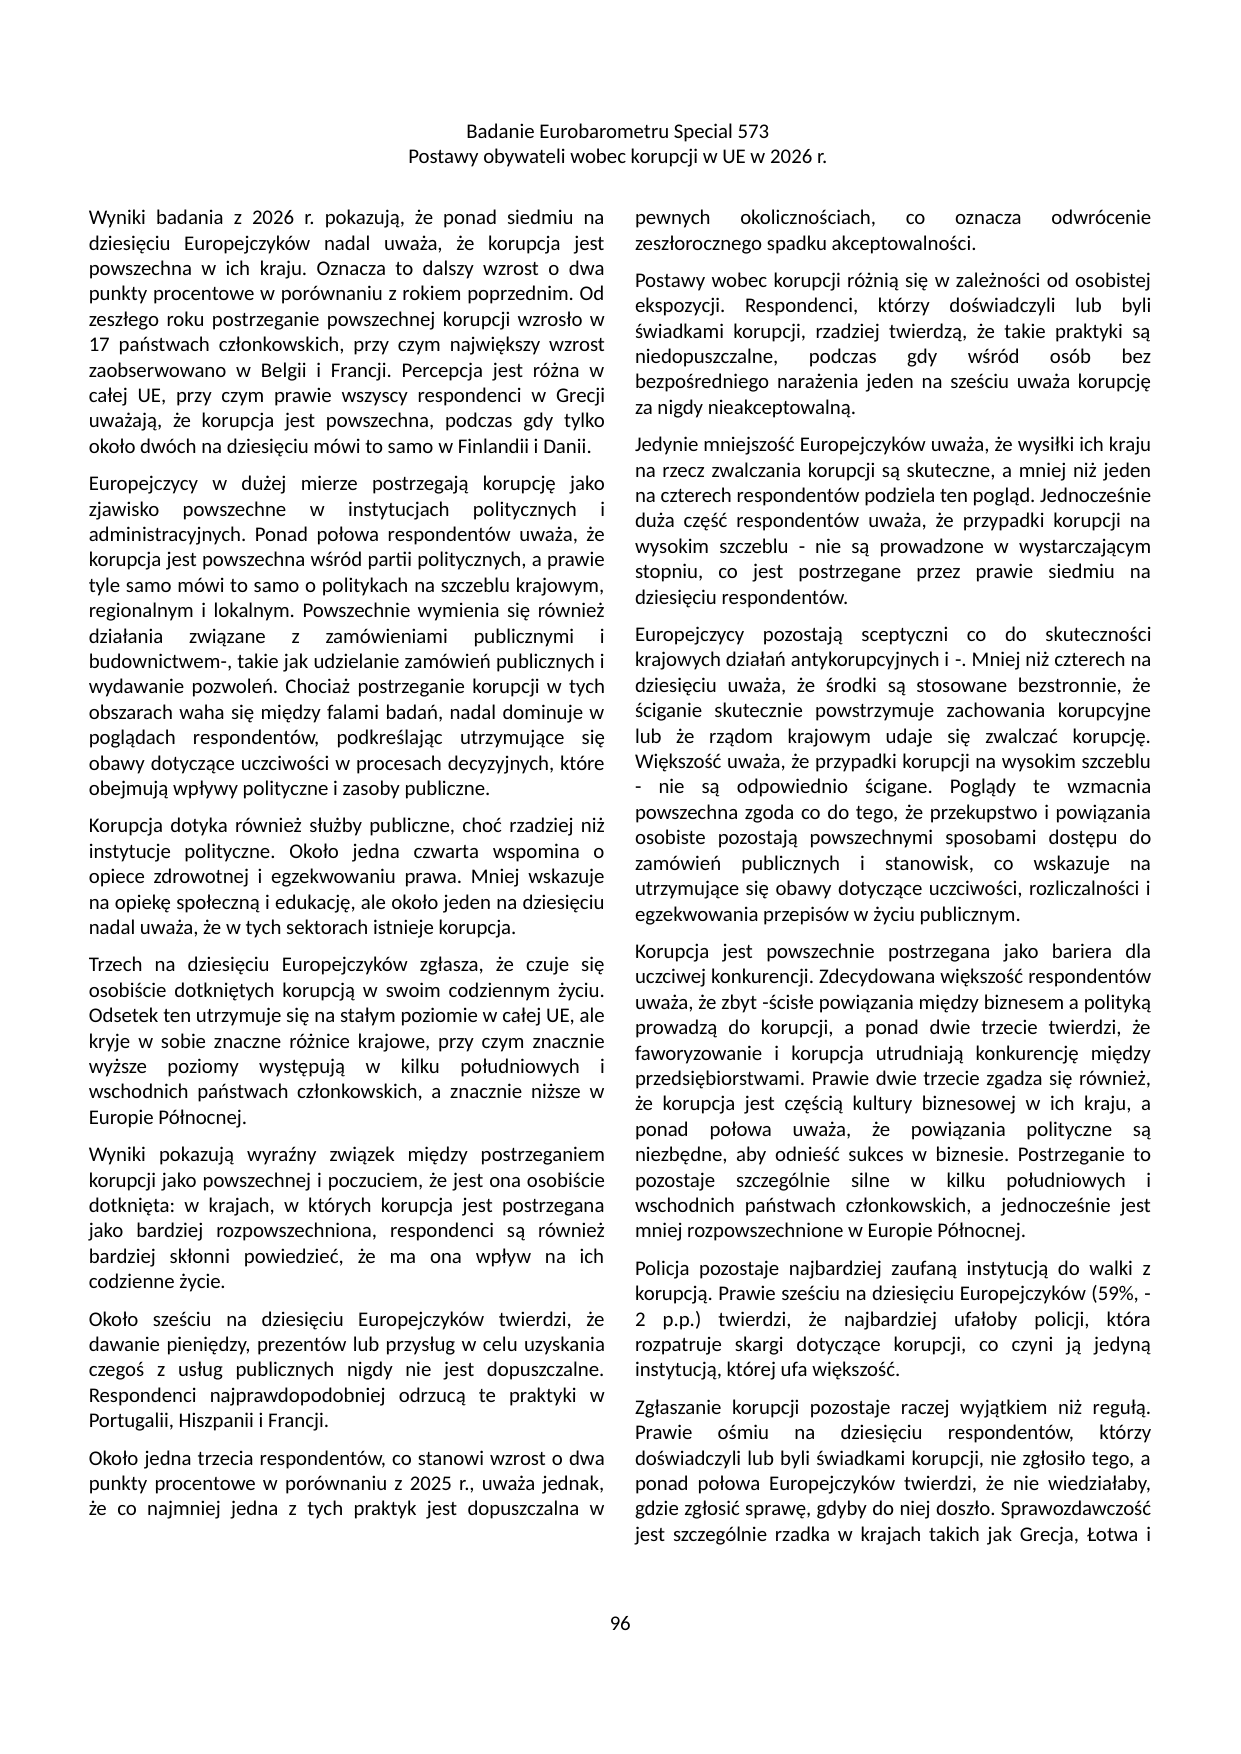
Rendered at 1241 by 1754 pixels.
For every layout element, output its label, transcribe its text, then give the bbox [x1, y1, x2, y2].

text Policja pozostaje najbardziej zaufaną instytucją do walki z korupcją. Prawie sześciu na dziesięciu Europejczyków (59%, -2 p.p.) twierdzi, że najbardziej ufałoby policji, która rozpatruje skargi dotyczące korupcji, co czyni ją jedyną instytucją, której ufa większość. [635, 1255, 1152, 1382]
text Około jedna trzecia respondentów, co stanowi wzrost o dwa punkty procentowe w porównaniu z 2025 r., uważa jednak, że co najmniej jedna z tych praktyk jest dopuszczalna w [88, 1445, 605, 1521]
text Europejczycy pozostają sceptyczni co do skuteczności krajowych działań antykorupcyjnych i ‑. Mniej niż czterech na dziesięciu uważa, że środki są stosowane bezstronnie, że ściganie skutecznie powstrzymuje zachowania korupcyjne lub że rządom krajowym udaje się zwalczać korupcję. Większość uważa, że przypadki korupcji na wysokim szczeblu ‑ nie są odpowiednio ścigane. Poglądy te wzmacnia powszechna zgoda co do tego, że przekupstwo i powiązania osobiste pozostają powszechnymi sposobami dostępu do zamówień publicznych i stanowisk, co wskazuje na utrzymujące się obawy dotyczące uczciwości, rozliczalności i egzekwowania przepisów w życiu publicznym. [635, 621, 1152, 926]
text Trzech na dziesięciu Europejczyków zgłasza, że czuje się osobiście dotkniętych korupcją w swoim codziennym życiu. Odsetek ten utrzymuje się na stałym poziomie w całej UE, ale kryje w sobie znaczne różnice krajowe, przy czym znacznie wyższe poziomy występują w kilku południowych i wschodnich państwach członkowskich, a znacznie niższe w Europie Północnej. [88, 952, 605, 1129]
text Europejczycy w dużej mierze postrzegają korupcję jako zjawisko powszechne w instytucjach politycznych i administracyjnych. Ponad połowa respondentów uważa, że korupcja jest powszechna wśród partii politycznych, a prawie tyle samo mówi to samo o politykach na szczeblu krajowym, regionalnym i lokalnym. Powszechnie wymienia się również działania związane z zamówieniami publicznymi i budownictwem‑, takie jak udzielanie zamówień publicznych i wydawanie pozwoleń. Chociaż postrzeganie korupcji w tych obszarach waha się między falami badań, nadal dominuje w poglądach respondentów, podkreślając utrzymujące się obawy dotyczące uczciwości w procesach decyzyjnych, które obejmują wpływy polityczne i zasoby publiczne. [88, 470, 605, 801]
text pewnych okolicznościach, co oznacza odwrócenie zeszłorocznego spadku akceptowalności. [635, 204, 1152, 255]
text Korupcja jest powszechnie postrzegana jako bariera dla uczciwej konkurencji. Zdecydowana większość respondentów uważa, że zbyt ‑ścisłe powiązania między biznesem a polityką prowadzą do korupcji, a ponad dwie trzecie twierdzi, że faworyzowanie i korupcja utrudniają konkurencję między przedsiębiorstwami. Prawie dwie trzecie zgadza się również, że korupcja jest częścią kultury biznesowej w ich kraju, a ponad połowa uważa, że powiązania polityczne są niezbędne, aby odnieść sukces w biznesie. Postrzeganie to pozostaje szczególnie silne w kilku południowych i wschodnich państwach członkowskich, a jednocześnie jest mniej rozpowszechnione w Europie Północnej. [635, 938, 1152, 1243]
text Wyniki pokazują wyraźny związek między postrzeganiem korupcji jako powszechnej i poczuciem, że jest ona osobiście dotknięta: w krajach, w których korupcja jest postrzegana jako bardziej rozpowszechniona, respondenci są również bardziej skłonni powiedzieć, że ma ona wpływ na ich codzienne życie. [88, 1141, 605, 1294]
text Jedynie mniejszość Europejczyków uważa, że wysiłki ich kraju na rzecz zwalczania korupcji są skuteczne, a mniej niż jeden na czterech respondentów podziela ten pogląd. Jednocześnie duża część respondentów uważa, że przypadki korupcji na wysokim szczeblu ‑ nie są prowadzone w wystarczającym stopniu, co jest postrzegane przez prawie siedmiu na dziesięciu respondentów. [635, 431, 1152, 609]
text Postawy wobec korupcji różnią się w zależności od osobistej ekspozycji. Respondenci, którzy doświadczyli lub byli świadkami korupcji, rzadziej twierdzą, że takie praktyki są niedopuszczalne, podczas gdy wśród osób bez bezpośredniego narażenia jeden na sześciu uważa korupcję za nigdy nieakceptowalną. [635, 267, 1152, 419]
text Wyniki badania z 2026 r. pokazują, że ponad siedmiu na dziesięciu Europejczyków nadal uważa, że korupcja jest powszechna w ich kraju. Oznacza to dalszy wzrost o dwa punkty procentowe w porównaniu z rokiem poprzednim. Od zeszłego roku postrzeganie powszechnej korupcji wzrosło w 17 państwach członkowskich, przy czym największy wzrost zaobserwowano w Belgii i Francji. Percepcja jest różna w całej UE, przy czym prawie wszyscy respondenci w Grecji uważają, że korupcja jest powszechna, podczas gdy tylko około dwóch na dziesięciu mówi to samo w Finlandii i Danii. [88, 204, 605, 458]
text Korupcja dotyka również służby publiczne, choć rzadziej niż instytucje polityczne. Około jedna czwarta wspomina o opiece zdrowotnej i egzekwowaniu prawa. Mniej wskazuje na opiekę społeczną i edukację, ale około jeden na dziesięciu nadal uważa, że w tych sektorach istnieje korupcja. [88, 813, 605, 940]
text Zgłaszanie korupcji pozostaje raczej wyjątkiem niż regułą. Prawie ośmiu na dziesięciu respondentów, którzy doświadczyli lub byli świadkami korupcji, nie zgłosiło tego, a ponad połowa Europejczyków twierdzi, że nie wiedziałaby, gdzie zgłosić sprawę, gdyby do niej doszło. Sprawozdawczość jest szczególnie rzadka w krajach takich jak Grecja, Łotwa i [635, 1394, 1152, 1546]
text Około sześciu na dziesięciu Europejczyków twierdzi, że dawanie pieniędzy, prezentów lub przysług w celu uzyskania czegoś z usług publicznych nigdy nie jest dopuszczalne. Respondenci najprawdopodobniej odrzucą te praktyki w Portugalii, Hiszpanii i Francji. [88, 1306, 605, 1433]
